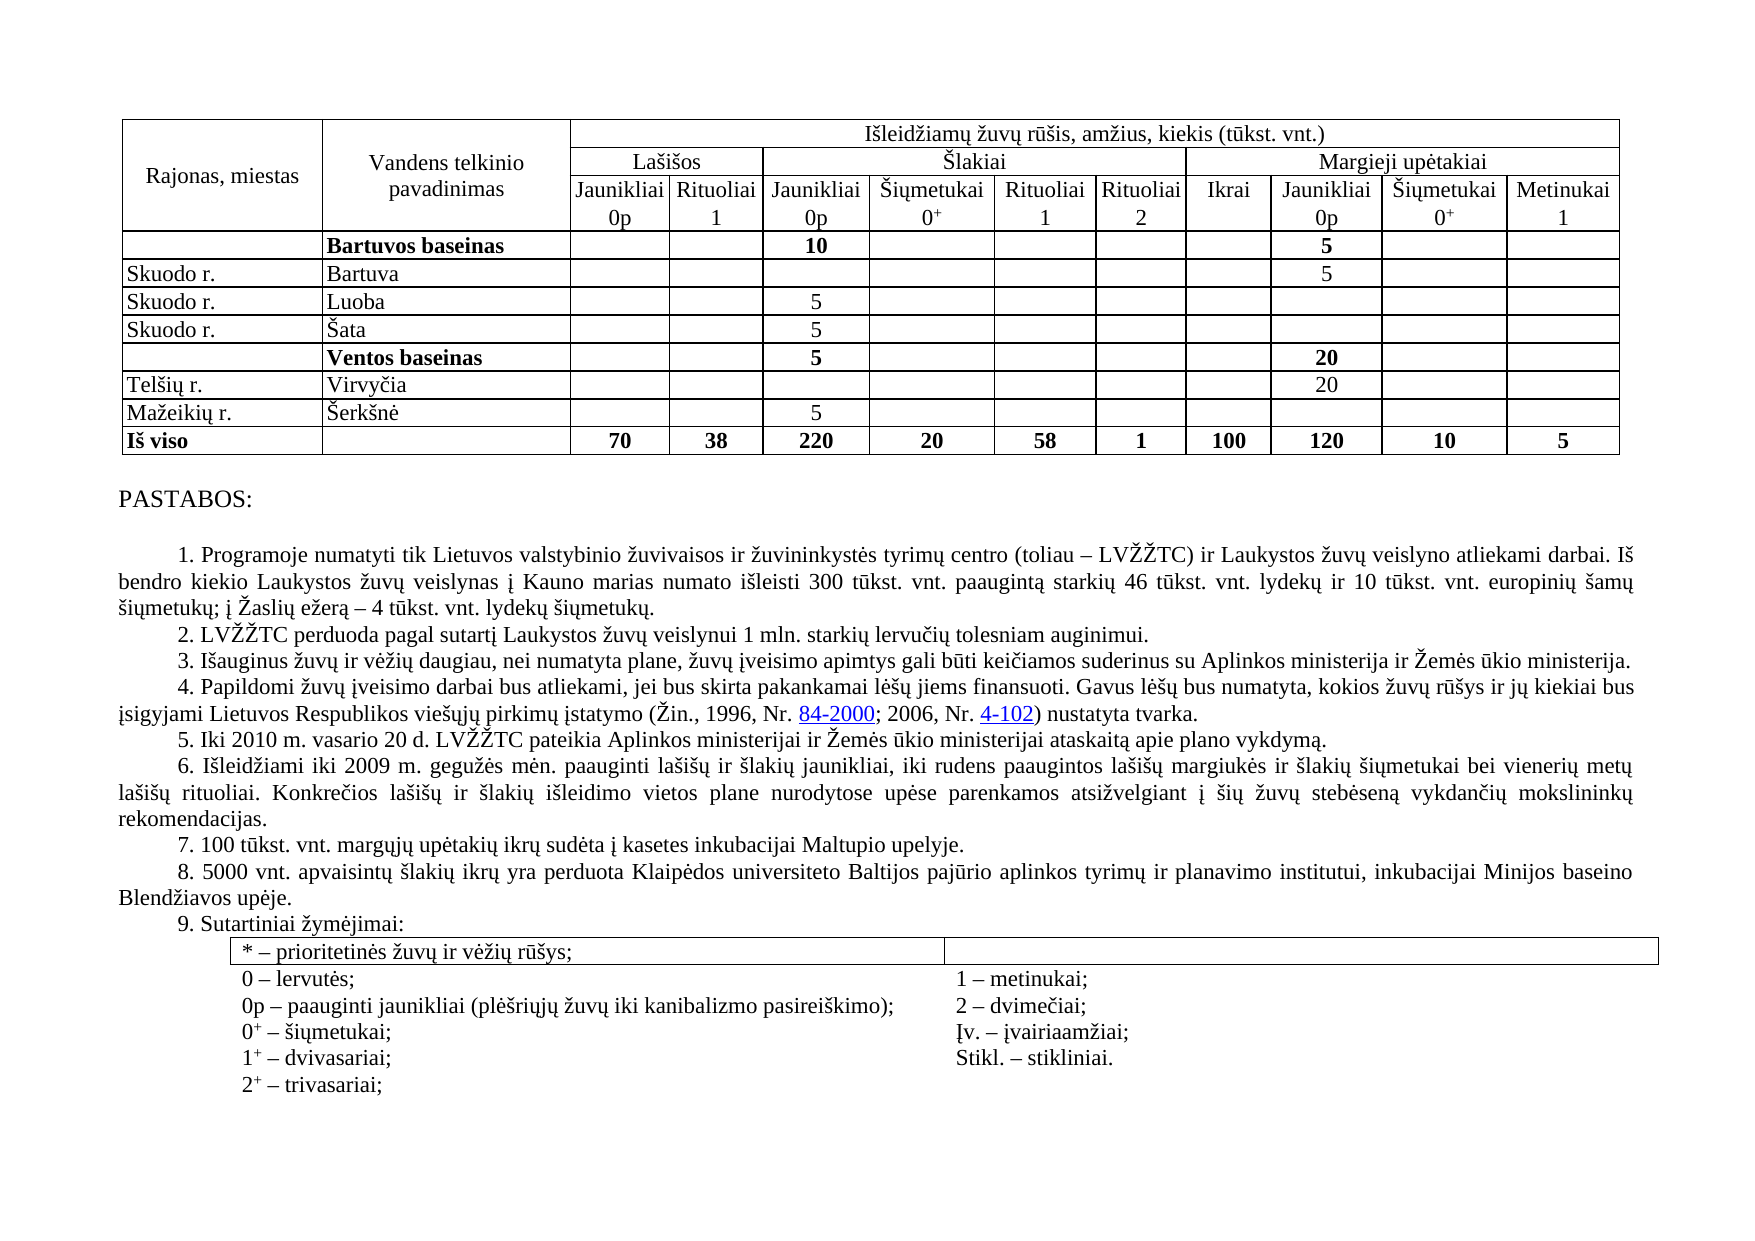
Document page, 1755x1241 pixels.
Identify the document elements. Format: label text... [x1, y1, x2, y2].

table_cell [764, 260, 869, 286]
table_header Išleidžiamų žuvų rūšis, amžius, kiekis (tūkst. vnt.) [571, 120, 1619, 147]
table_cell 5 [1272, 260, 1381, 286]
table_cell [571, 344, 669, 370]
table_cell 38 [670, 427, 762, 454]
table_cell [1187, 288, 1270, 314]
table_header * – prioritetinės žuvų ir vėžių rūšys; [231, 938, 944, 964]
table_cell [1508, 288, 1619, 314]
table_cell Šiųmetukai [1383, 176, 1506, 202]
table_cell [1272, 288, 1381, 314]
table_cell [670, 344, 762, 370]
table_cell 220 [764, 427, 869, 454]
table_cell [571, 400, 669, 426]
table_cell [1383, 372, 1506, 398]
table_cell [571, 316, 669, 342]
table_cell 100 [1187, 427, 1270, 454]
table_cell 0+ [1383, 203, 1506, 230]
table_cell [1187, 316, 1270, 342]
table_cell [1097, 260, 1185, 286]
table_cell [571, 288, 669, 314]
table_cell 0p [764, 203, 869, 230]
table_cell 0p [1272, 203, 1381, 230]
table_cell 58 [995, 427, 1095, 454]
table_cell 0+ [870, 203, 994, 230]
text 8. 5000 vnt. apvaisintų šlakių ikrų yra perduota Klaipėdos universiteto Baltijos pajūrio aplinkos tyrimų ir planavimo institutui, inkubacijai Minijos baseino Blendžiavos upėje. [118, 858, 1636, 911]
table_cell 0p [571, 203, 669, 230]
table_cell [1383, 344, 1506, 370]
table_cell [1097, 232, 1185, 258]
table_cell Rituoliai [670, 176, 762, 202]
text 3. Išauginus žuvų ir vėžių daugiau, nei numatyta plane, žuvų įveisimo apimtys gali būti keičiamos suderinus su Aplinkos ministerija ir Žemės ūkio ministerija. [118, 647, 1636, 673]
text 5. Iki 2010 m. vasario 20 d. LVŽŽTC pateikia Aplinkos ministerijai ir Žemės ūkio ministerijai ataskaitą apie plano vykdymą. [118, 726, 1636, 752]
table_cell Šerkšnė [323, 400, 570, 426]
text 2. LVŽŽTC perduoda pagal sutartį Laukystos žuvų veislynui 1 mln. starkių lervučių tolesniam auginimui. [118, 621, 1636, 647]
table_cell Jaunikliai [1272, 176, 1381, 202]
table_cell [1508, 316, 1619, 342]
table_cell 5 [1508, 427, 1619, 454]
table_cell [1383, 288, 1506, 314]
table_cell [1508, 260, 1619, 286]
table_cell [995, 288, 1095, 314]
table_cell [870, 232, 994, 258]
table_cell [670, 260, 762, 286]
table_cell [764, 372, 869, 398]
table_cell Lašišos [571, 148, 762, 174]
table_cell 20 [1272, 344, 1381, 370]
table_cell [870, 400, 994, 426]
table_cell [1097, 316, 1185, 342]
table_cell 20 [1272, 372, 1381, 398]
table_cell 20 [870, 427, 994, 454]
table_cell 5 [764, 344, 869, 370]
table_cell [323, 427, 570, 454]
table_cell [123, 232, 322, 258]
table_cell [995, 316, 1095, 342]
text PASTABOS: [118, 484, 1636, 513]
table_cell [1187, 372, 1270, 398]
table_header [945, 938, 1658, 964]
table_cell [670, 372, 762, 398]
table_cell [1508, 344, 1619, 370]
table_cell [870, 344, 994, 370]
table_cell 5 [764, 288, 869, 314]
table_cell Margieji upėtakiai [1187, 148, 1619, 174]
table_cell [995, 232, 1095, 258]
table_cell Šiųmetukai [870, 176, 994, 202]
table_cell Ikrai [1187, 176, 1270, 202]
table_cell Skuodo r. [123, 288, 322, 314]
table_cell Šlakiai [764, 148, 1185, 174]
table_cell [1187, 232, 1270, 258]
table_cell [1097, 400, 1185, 426]
table_cell 1 [1508, 203, 1619, 230]
table_cell [1097, 372, 1185, 398]
table_cell Virvyčia [323, 372, 570, 398]
table_cell 1 [1097, 427, 1185, 454]
table_cell [1187, 400, 1270, 426]
table_cell 120 [1272, 427, 1381, 454]
table_cell Bartuvos baseinas [323, 232, 570, 258]
text 9. Sutartiniai žymėjimai: [118, 911, 1636, 937]
table_cell [571, 260, 669, 286]
table_cell Luoba [323, 288, 570, 314]
table_cell [870, 316, 994, 342]
table_cell [670, 288, 762, 314]
table_cell [1508, 400, 1619, 426]
table_cell 5 [764, 316, 869, 342]
table_cell [1272, 316, 1381, 342]
table_cell Rituoliai [1097, 176, 1185, 202]
table_cell Jaunikliai [764, 176, 869, 202]
table_cell [1508, 372, 1619, 398]
table_cell [1187, 260, 1270, 286]
table_cell [1187, 203, 1270, 230]
table_cell Jaunikliai [571, 176, 669, 202]
table_cell [1272, 400, 1381, 426]
table_header Vandens telkinio pavadinimas [323, 120, 570, 230]
table_cell [1097, 344, 1185, 370]
table_cell [995, 260, 1095, 286]
table_cell 0 – lervutės; 0p – paauginti jaunikliai (plėšriųjų žuvų iki kanibalizmo pasireiškimo); 0+ – šiųmetukai; 1+ – dvivasariai; 2+ – trivasariai; [230, 965, 944, 1097]
table_cell 1 [670, 203, 762, 230]
table_cell 1 – metinukai; 2 – dvimečiai; Įv. – įvairiaamžiai; Stikl. – stikliniai. [944, 965, 1658, 1097]
table_cell Rituoliai [995, 176, 1095, 202]
text 6. Išleidžiami iki 2009 m. gegužės mėn. paauginti lašišų ir šlakių jaunikliai, iki rudens paaugintos lašišų margiukės ir šlakių šiųmetukai bei vienerių metų lašišų rituoliai. Konkrečios lašišų ir šlakių išleidimo vietos plane nurodytose upėse parenkamos atsižvelgiant į šių žuvų stebėseną vykdančių mokslininkų rekomendacijas. [118, 752, 1636, 831]
table_cell Skuodo r. [123, 260, 322, 286]
table_cell 2 [1097, 203, 1185, 230]
table_cell 5 [764, 400, 869, 426]
table_cell Bartuva [323, 260, 570, 286]
text 7. 100 tūkst. vnt. margųjų upėtakių ikrų sudėta į kasetes inkubacijai Maltupio upelyje. [118, 831, 1636, 858]
table_cell [571, 232, 669, 258]
table_cell [1383, 316, 1506, 342]
table_cell [670, 316, 762, 342]
table_cell [870, 372, 994, 398]
table_cell [995, 400, 1095, 426]
table_cell Skuodo r. [123, 316, 322, 342]
table_cell [870, 288, 994, 314]
table_cell [995, 372, 1095, 398]
table_cell [123, 344, 322, 370]
table_cell Iš viso [123, 427, 322, 454]
table_cell [1508, 232, 1619, 258]
table_cell Ventos baseinas [323, 344, 570, 370]
table_cell 10 [1383, 427, 1506, 454]
table_cell Telšių r. [123, 372, 322, 398]
table_cell [1383, 260, 1506, 286]
table_cell Šata [323, 316, 570, 342]
table_header Rajonas, miestas [123, 120, 322, 230]
table_cell [571, 372, 669, 398]
table_cell [995, 344, 1095, 370]
table_cell [670, 232, 762, 258]
text 4. Papildomi žuvų įveisimo darbai bus atliekami, jei bus skirta pakankamai lėšų jiems finansuoti. Gavus lėšų bus numatyta, kokios žuvų rūšys ir jų kiekiai bus įsigyjami Lietuvos Respublikos viešųjų pirkimų įstatymo (Žin., 1996, Nr. 84-2000; 2006, Nr. 4-102) nustatyta tvarka. [118, 673, 1636, 726]
table_cell 10 [764, 232, 869, 258]
table_cell [1097, 288, 1185, 314]
table_cell 1 [995, 203, 1095, 230]
text 1. Programoje numatyti tik Lietuvos valstybinio žuvivaisos ir žuvininkystės tyrimų centro (toliau – LVŽŽTC) ir Laukystos žuvų veislyno atliekami darbai. Iš bendro kiekio Laukystos žuvų veislynas į Kauno marias numato išleisti 300 tūkst. vnt. paaugintą starkių 46 tūkst. vnt. lydekų ir 10 tūkst. vnt. europinių šamų šiųmetukų; į Žaslių ežerą – 4 tūkst. vnt. lydekų šiųmetukų. [118, 542, 1636, 621]
table_cell [670, 400, 762, 426]
table_cell [870, 260, 994, 286]
table_cell [1383, 232, 1506, 258]
table_cell Mažeikių r. [123, 400, 322, 426]
table_cell 70 [571, 427, 669, 454]
table_cell Metinukai [1508, 176, 1619, 202]
table_cell [1383, 400, 1506, 426]
table_cell 5 [1272, 232, 1381, 258]
table_cell [1187, 344, 1270, 370]
